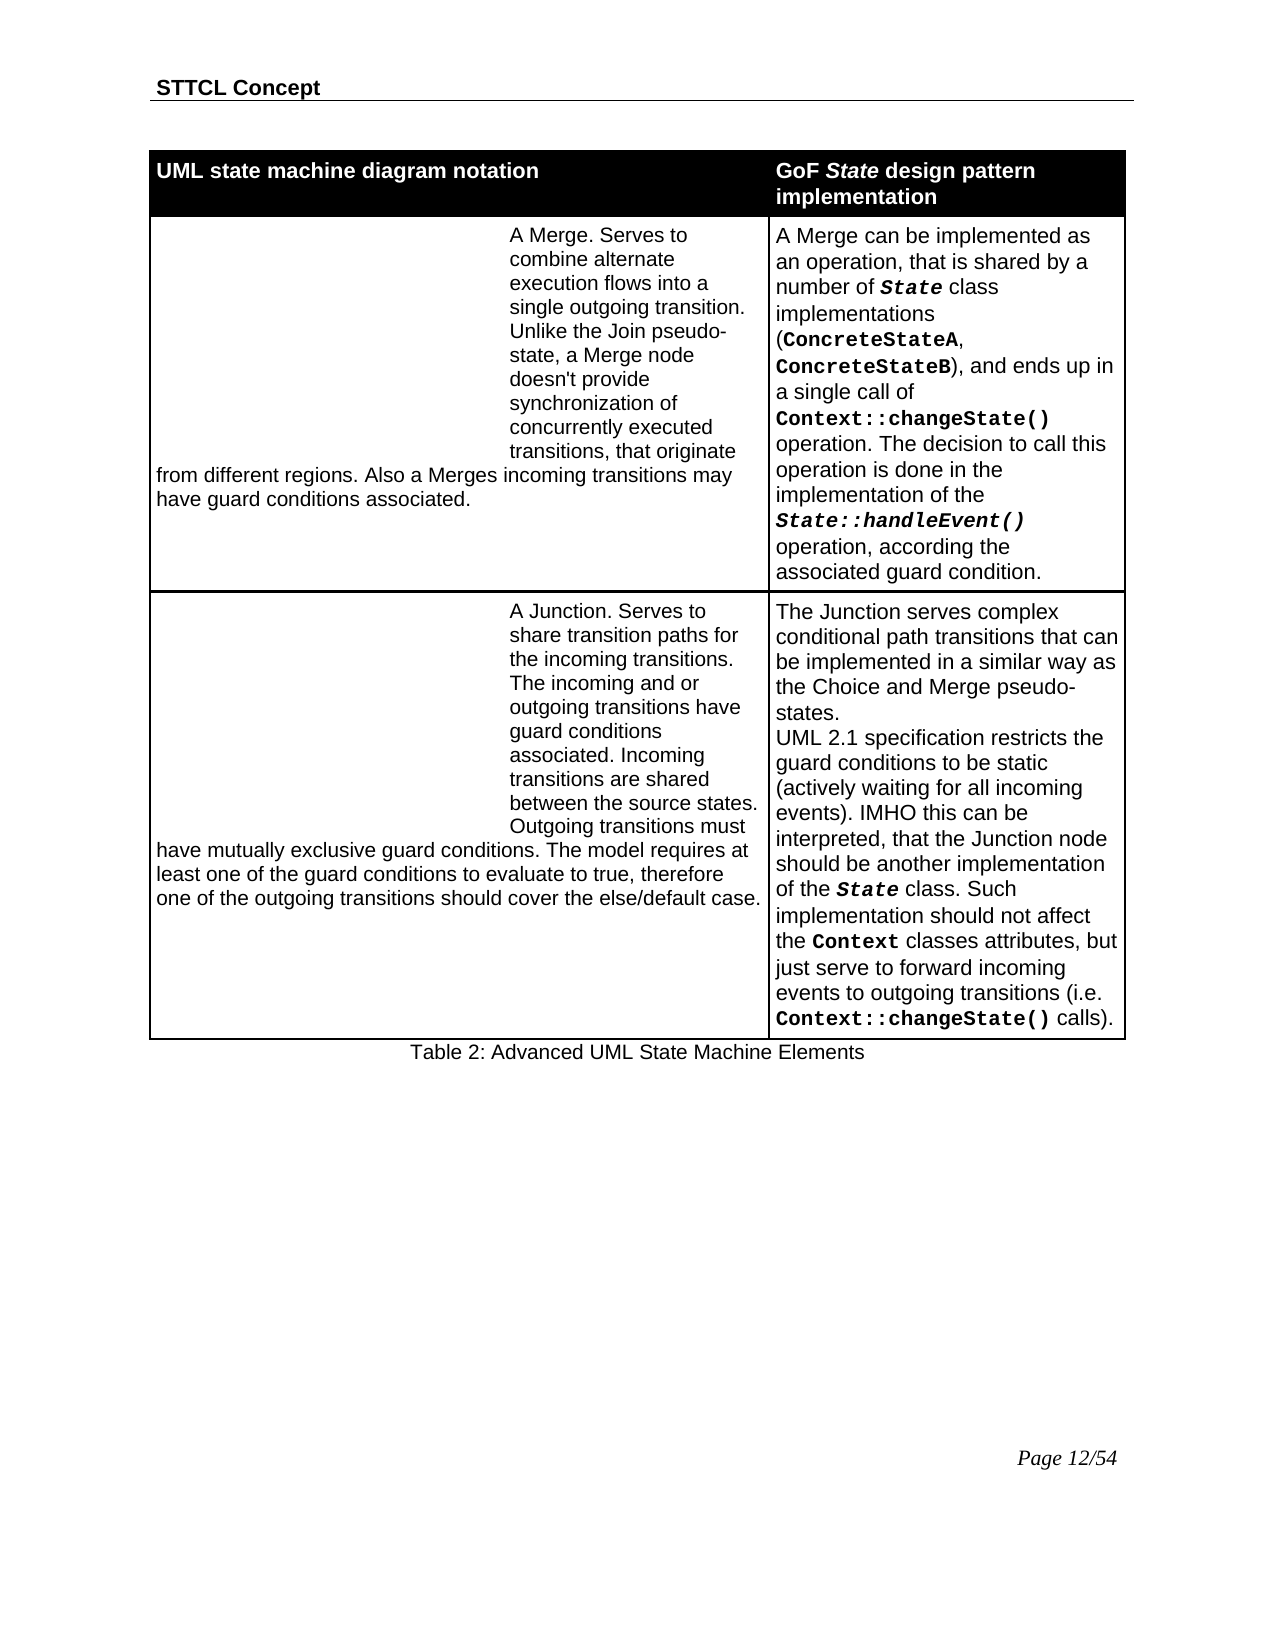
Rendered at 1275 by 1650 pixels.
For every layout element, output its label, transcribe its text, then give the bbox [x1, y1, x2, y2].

table_header UML state machine diagram notation [151, 152, 768, 215]
table_cell The Junction serves complex conditional path transitions that can be implemented in a similar way as the Choice and Merge pseudo-states. UML 2.1 specification restricts the guard conditions to be static (actively waiting for all incoming events). IMHO this can be interpreted, that the Junction node should be another implementation of the State class. Such implementation should not affect the Context classes attributes, but just serve to forward incoming events to outgoing transitions (i.e. Context::changeState() calls). [770, 593, 1124, 1038]
text Table 2: Advanced UML State Machine Elements [150, 1040, 1125, 1064]
table_cell A Merge can be implemented as an operation, that is shared by a number of State class implementations (ConcreteStateA, ConcreteStateB), and ends up in a single call of Context::changeState() operation. The decision to call this operation is done in the implementation of the State::handleEvent() operation, according the associated guard condition. [770, 217, 1124, 590]
table_header GoF State design pattern implementation [770, 152, 1124, 215]
table_cell A Junction. Serves to share transition paths for the incoming transitions. The incoming and or outgoing transitions have guard conditions associated. Incoming transitions are shared between the source states. Outgoing transitions must have mutually exclusive guard conditions. The model requires at least one of the guard conditions to evaluate to true, therefore one of the outgoing transitions should cover the else/default case. [151, 593, 768, 1038]
table_cell A Merge. Serves to combine alternate execution flows into a single outgoing transition. Unlike the Join pseudo-state, a Merge node doesn't provide synchronization of concurrently executed transitions, that originate from different regions. Also a Merges incoming transitions may have guard conditions associated. [151, 217, 768, 590]
